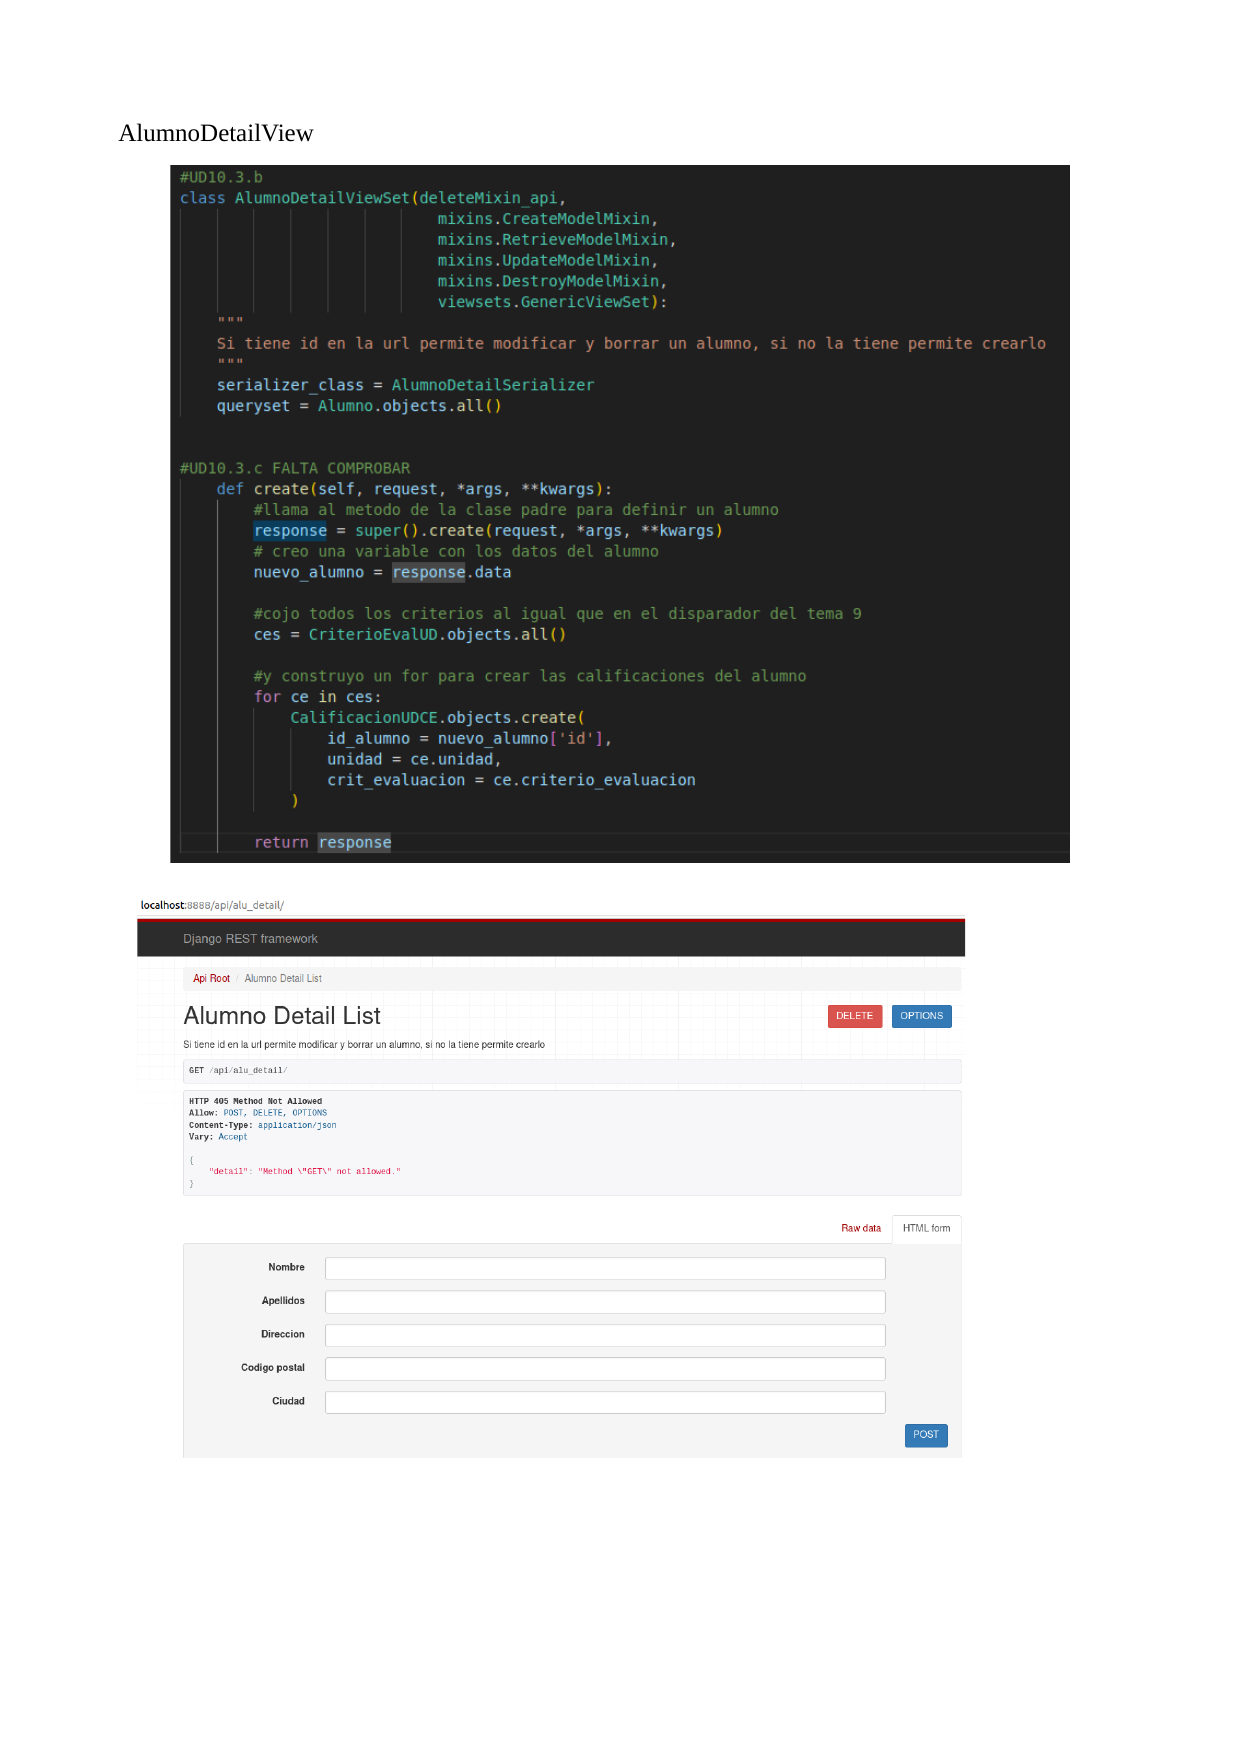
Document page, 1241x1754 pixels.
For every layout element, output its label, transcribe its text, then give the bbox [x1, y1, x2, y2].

text AlumnoDetailView [118, 118, 1122, 147]
picture [170, 165, 1070, 863]
picture [137, 894, 966, 1458]
